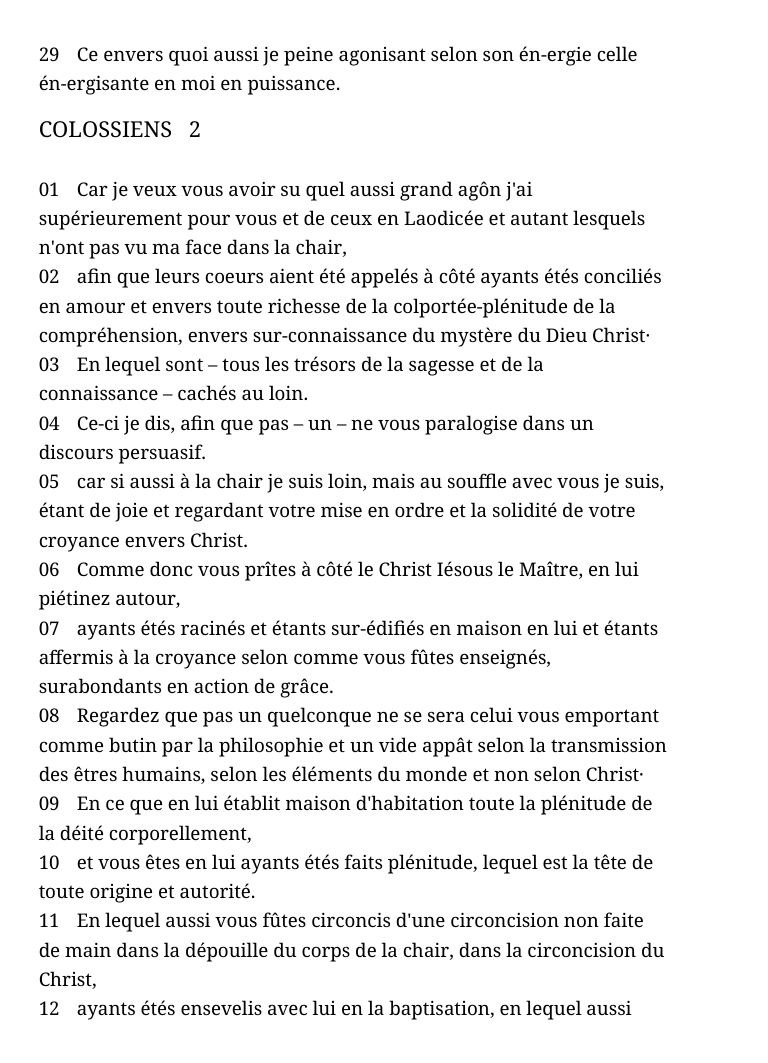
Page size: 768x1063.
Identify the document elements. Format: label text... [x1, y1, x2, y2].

text 01 Car je veux vous avoir su quel aussi grand agôn j'ai supérieurement pour vous et de ceux en Laodicée et autant lesquels n'ont pas vu ma face dans la chair, 02 afin que leurs coeurs aient été appelés à côté ayants étés conciliés en amour et envers toute richesse de la colportée-plénitude de la compréhension, envers sur-connaissance du mystère du Dieu Christ· 03 En lequel sont – tous les trésors de la sagesse et de la connaissance – cachés au loin. 04 Ce-ci je dis, afin que pas – un – ne vous paralogise dans un discours persuasif. 05 car si aussi à la chair je suis loin, mais au souffle avec vous je suis, étant de joie et regardant votre mise en ordre et la solidité de votre croyance envers Christ. 06 Comme donc vous prîtes à côté le Christ Iésous le Maître, en lui piétinez autour, 07 ayants étés racinés et étants sur-édifiés en maison en lui et étants affermis à la croyance selon comme vous fûtes enseignés, surabondants en action de grâce. 08 Regardez que pas un quelconque ne se sera celui vous emportant comme butin par la philosophie et un vide appât selon la transmission des êtres humains, selon les éléments du monde et non selon Christ· 09 En ce que en lui établit maison d'habitation toute la plénitude de la déité corporellement, 10 et vous êtes en lui ayants étés faits plénitude, lequel est la tête de toute origine et autorité. 11 En lequel aussi vous fûtes circoncis d'une circoncision non faite de main dans la dépouille du corps de la chair, dans la circoncision du Christ, 12 ayants étés ensevelis avec lui en la baptisation, en lequel aussi [38, 149, 667, 1021]
text 29 Ce envers quoi aussi je peine agonisant selon son én-ergie celle én-ergisante en moi en puissance. [38, 41, 667, 96]
text COLOSSIENS 2 [38, 114, 667, 144]
